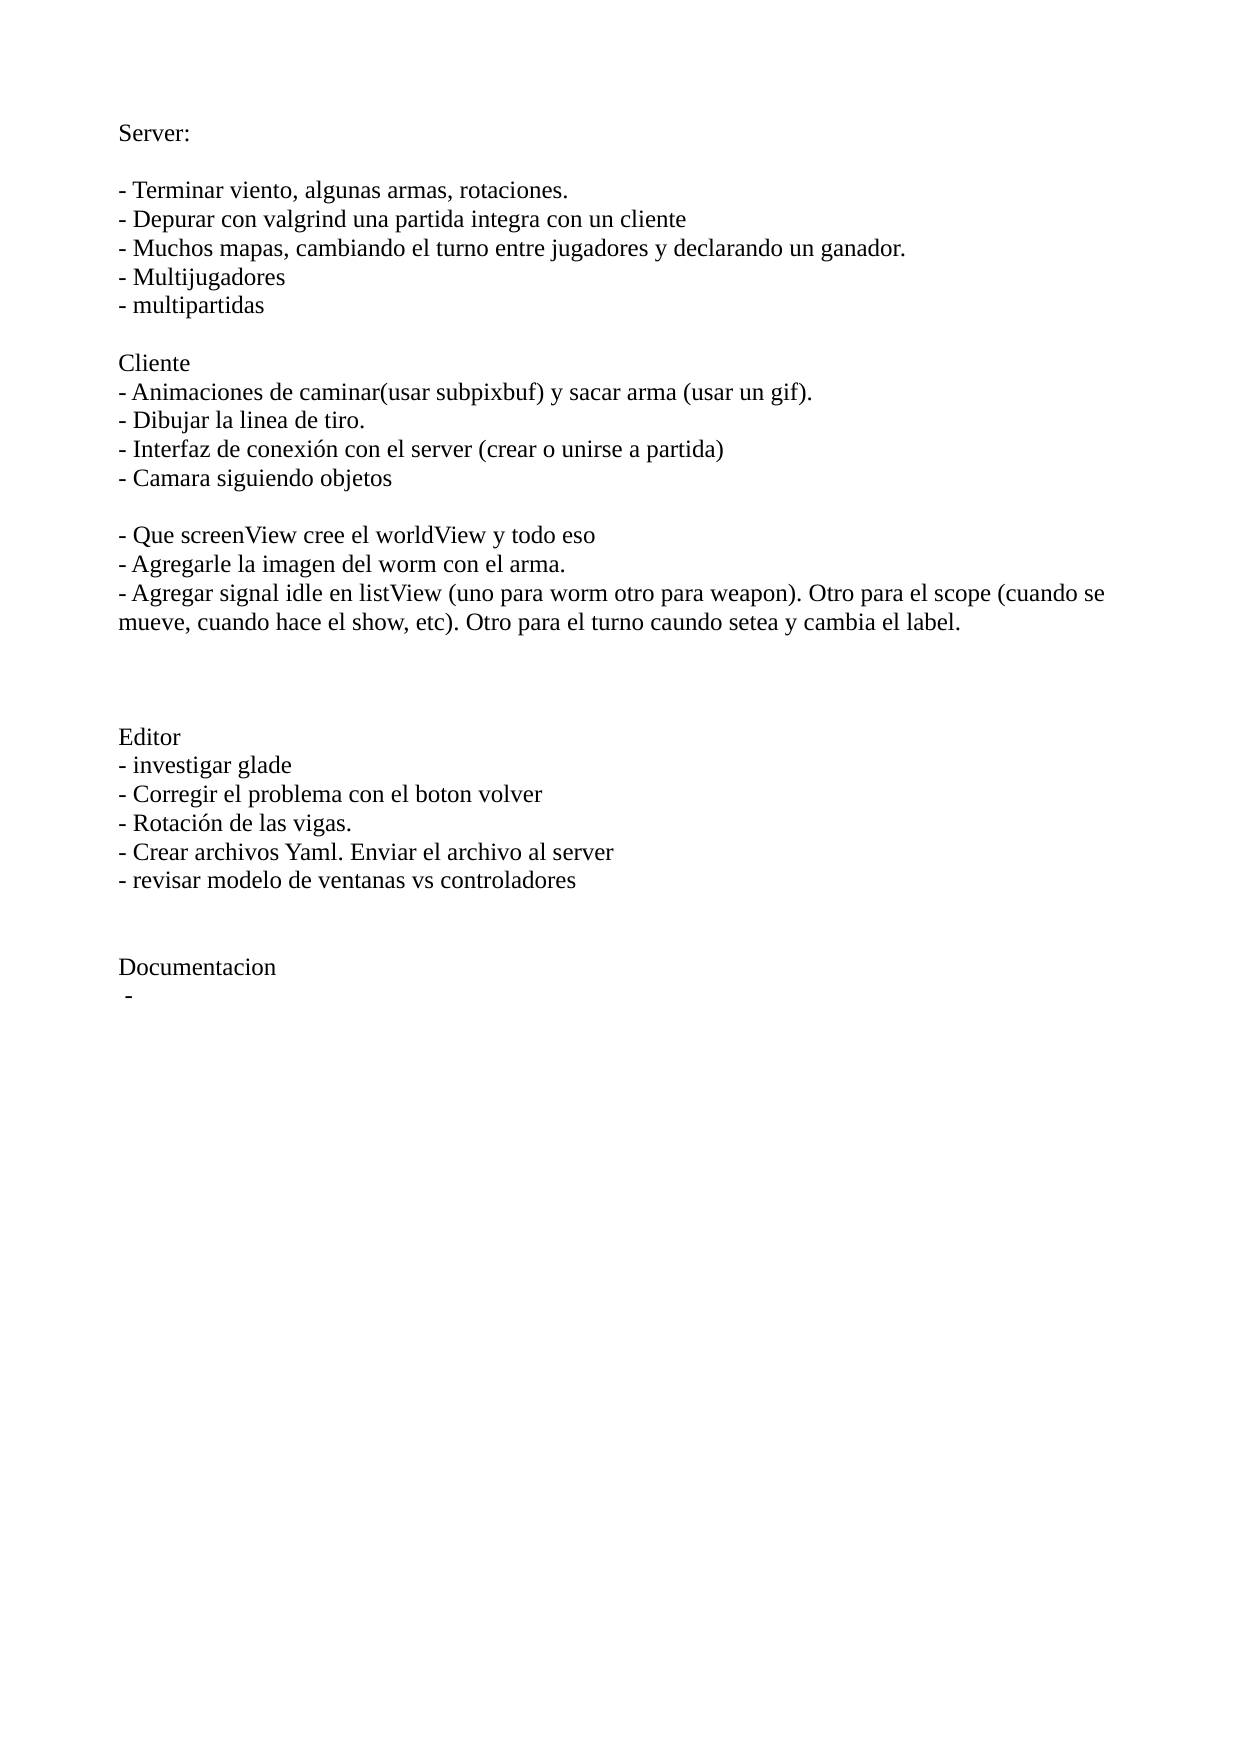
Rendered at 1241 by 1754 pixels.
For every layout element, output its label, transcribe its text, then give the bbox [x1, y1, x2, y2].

text - Muchos mapas, cambiando el turno entre jugadores y declarando un ganador. [118, 233, 1122, 262]
text - Animaciones de caminar(usar subpixbuf) y sacar arma (usar un gif). [118, 377, 1122, 406]
text - Rotación de las vigas. [118, 808, 1122, 837]
text - Interfaz de conexión con el server (crear o unirse a partida) [118, 434, 1122, 463]
text - Agregarle la imagen del worm con el arma. [118, 549, 1122, 578]
text Server: [118, 118, 1122, 147]
text - Crear archivos Yaml. Enviar el archivo al server [118, 837, 1122, 866]
text Editor [118, 722, 1122, 751]
text Cliente [118, 348, 1122, 377]
text - Agregar signal idle en listView (uno para worm otro para weapon). Otro para el scope (cuando se mueve, cuando hace el show, etc). Otro para el turno caundo setea y cambia el label. [118, 578, 1122, 636]
text - multipartidas [118, 291, 1122, 319]
text - Camara siguiendo objetos [118, 463, 1122, 492]
text - Corregir el problema con el boton volver [118, 779, 1122, 808]
text - Dibujar la linea de tiro. [118, 406, 1122, 434]
text - revisar modelo de ventanas vs controladores [118, 866, 1122, 894]
text Documentacion [118, 952, 1122, 981]
text - Que screenView cree el worldView y todo eso [118, 521, 1122, 549]
text - investigar glade [118, 751, 1122, 779]
text - [118, 981, 1122, 1009]
text - Multijugadores [118, 262, 1122, 291]
text - Depurar con valgrind una partida integra con un cliente [118, 204, 1122, 233]
text - Terminar viento, algunas armas, rotaciones. [118, 176, 1122, 204]
